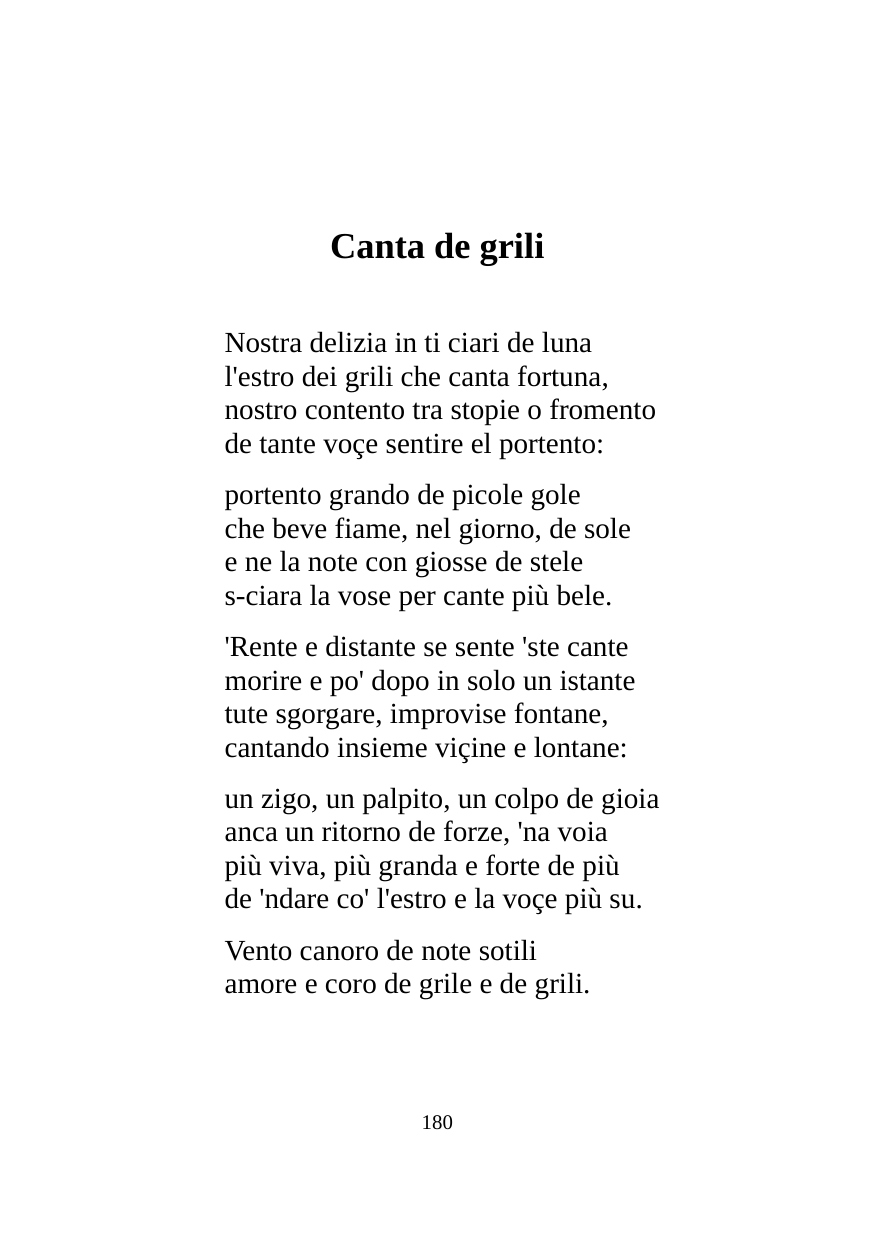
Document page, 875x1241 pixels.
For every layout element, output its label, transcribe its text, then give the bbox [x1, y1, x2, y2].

text un zigo, un palpito, un colpo de gioia anca un ritorno de forze, 'na voia più viva, più granda e forte de più de 'ndare co' l'estro e la voçe più su. [224, 781, 768, 915]
text Nostra delizia in ti ciari de luna l'estro dei grili che canta fortuna, nostro contento tra stopie o fromento de tante voçe sentire el portento: [224, 325, 768, 459]
text 'Rente e distante se sente 'ste cante morire e po' dopo in solo un istante tute sgorgare, improvise fontane, cantando insieme viçine e lontane: [224, 629, 768, 763]
text Vento canoro de note sotili amore e coro de grile e de grili. [224, 933, 768, 1000]
subtitle Canta de grili [106, 224, 768, 266]
text portento grando de picole gole che beve fiame, nel giorno, de sole e ne la note con giosse de stele s-ciara la vose per cante più bele. [224, 477, 768, 611]
